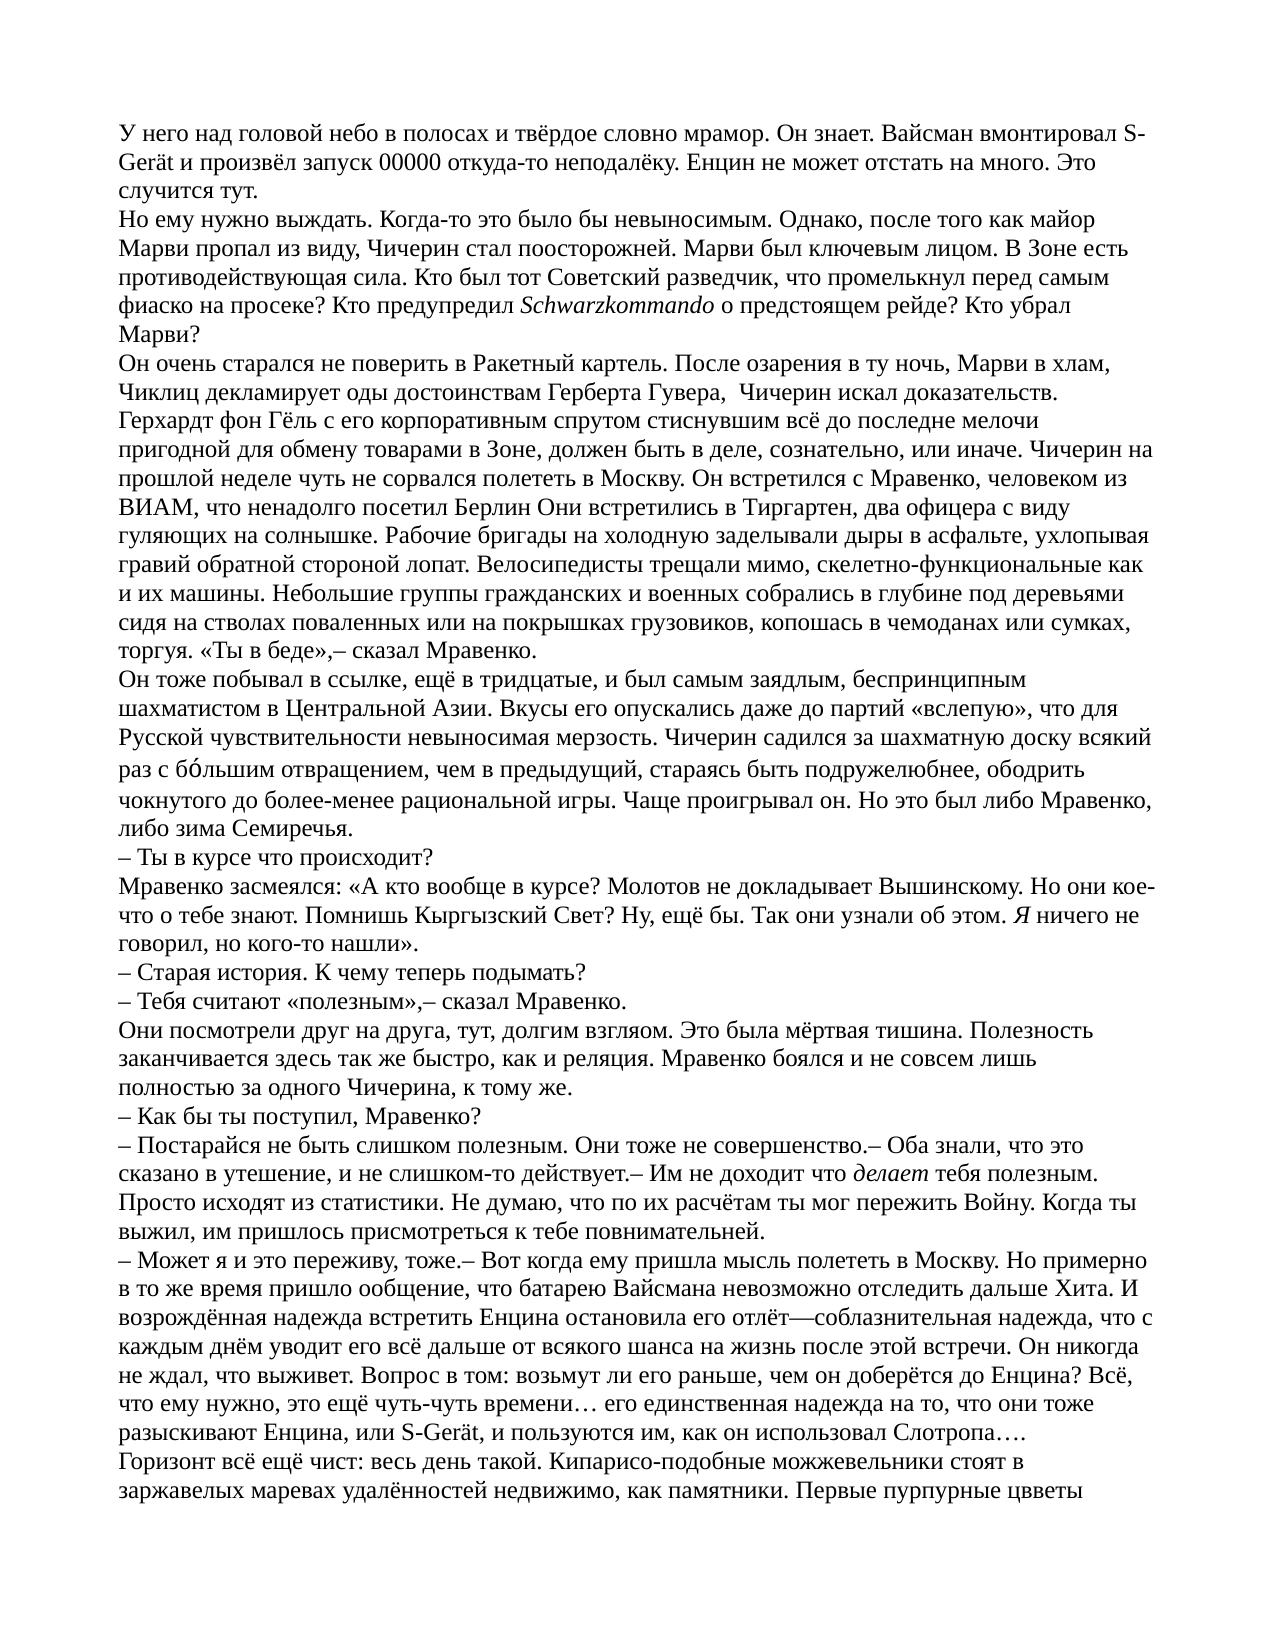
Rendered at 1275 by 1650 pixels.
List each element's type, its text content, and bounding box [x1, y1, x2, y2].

text Он очень старался не поверить в Ракетный картель. После озарения в ту ночь, Марви в хлам, Чиклиц декламирует оды достоинствам Герберта Гувера, Чичерин искал доказательств. Герхардт фон Гёль с его корпоративным спрутом стиснувшим всё до последне мелочи пригодной для обмену товарами в Зоне, должен быть в деле, сознательно, или иначе. Чичерин на прошлой неделе чуть не сорвался полететь в Москву. Он встретился с Мравенко, человеком из ВИАМ, что ненадолго посетил Берлин Они встретились в Тиргартен, два офицера с виду гуляющих на солнышке. Рабочие бригады на холодную заделывали дыры в асфальте, ухлопывая гравий обратной стороной лопат. Велосипедисты трещали мимо, скелетно-функциональные как и их машины. Небольшие группы гражданских и военных собрались в глубине под деревьями сидя на стволах поваленных или на покрышках грузовиков, копошась в чемоданах или сумках, торгуя. «Ты в беде»,– сказал Мравенко. [118, 348, 1157, 664]
text – Постарайся не быть слишком полезным. Они тоже не совершенство.– Оба знали, что это сказано в утешение, и не слишком-то действует.– Им не доходит что делает тебя полезным. Просто исходят из статистики. Не думаю, что по их расчётам ты мог пережить Войну. Когда ты выжил, им пришлось присмотреться к тебе повнимательней. [118, 1130, 1157, 1245]
text Но ему нужно выждать. Когда-то это было бы невыносимым. Однако, после того как майор Марви пропал из виду, Чичерин стал поосторожней. Марви был ключевым лицом. В Зоне есть противодействующая сила. Кто был тот Советский разведчик, что промелькнул перед самым фиаско на просеке? Кто предупредил Schwarzkommando о предстоящем рейде? Кто убрал Марви? [118, 204, 1157, 348]
text – Может я и это переживу, тоже.– Вот когда ему пришла мысль полететь в Москву. Но примерно в то же время пришло ообщение, что батарею Вайсмана невозможно отследить дальше Хита. И возрождённая надежда встретить Енцина остановила его отлёт—соблазнительная надежда, что с каждым днём уводит его всё дальше от всякого шанса на жизнь после этой встречи. Он никогда не ждал, что выживет. Вопрос в том: возьмут ли его раньше, чем он доберётся до Енцина? Всё, что ему нужно, это ещё чуть-чуть времени… его единственная надежда на то, что они тоже разыскивают Енцина, или S-Gerät, и пользуются им, как он использовал Слотропа…. [118, 1245, 1157, 1446]
text Они посмотрели друг на друга, тут, долгим взгляом. Это была мёртвая тишина. Полезность заканчивается здесь так же быстро, как и реляция. Мравенко боялся и не совсем лишь полностью за одного Чичерина, к тому же. [118, 1015, 1157, 1101]
text – Старая история. К чему теперь подымать? [118, 957, 1157, 986]
text Горизонт всё ещё чист: весь день такой. Кипарисо-подобные можжевельники стоят в заржавелых маревах удалённостей недвижимо, как памятники. Первые пурпурные цвветы [118, 1446, 1157, 1503]
text – Как бы ты поступил, Мравенко? [118, 1101, 1157, 1130]
text Он тоже побывал в ссылке, ещё в тридцатые, и был самым заядлым, беспринципным шахматистом в Центральной Азии. Вкусы его опускались даже до партий «вслепую», что для Русской чувствительности невыносимая мерзость. Чичерин садился за шахматную доску всякий раз с бо́льшим отвращением, чем в предыдущий, стараясь быть подружелюбнее, ободрить чокнутого до более-менее рациональной игры. Чаще проигрывал он. Но это был либо Мравенко, либо зима Семиречья. [118, 664, 1157, 842]
text У него над головой небо в полосах и твёрдое словно мрамор. Он знает. Вайсман вмонтировал S-Gerät и произвёл запуск 00000 откуда-то неподалёку. Енцин не может отстать на много. Это случится тут. [118, 118, 1157, 204]
text – Тебя считают «полезным»,– сказал Мравенко. [118, 986, 1157, 1015]
text Мравенко засмеялся: «А кто вообще в курсе? Молотов не докладывает Вышинскому. Но они кое-что о тебе знают. Помнишь Кыргызский Свет? Ну, ещё бы. Так они узнали об этом. Я ничего не говорил, но кого-то нашли». [118, 871, 1157, 957]
text – Ты в курсе что происходит? [118, 842, 1157, 871]
